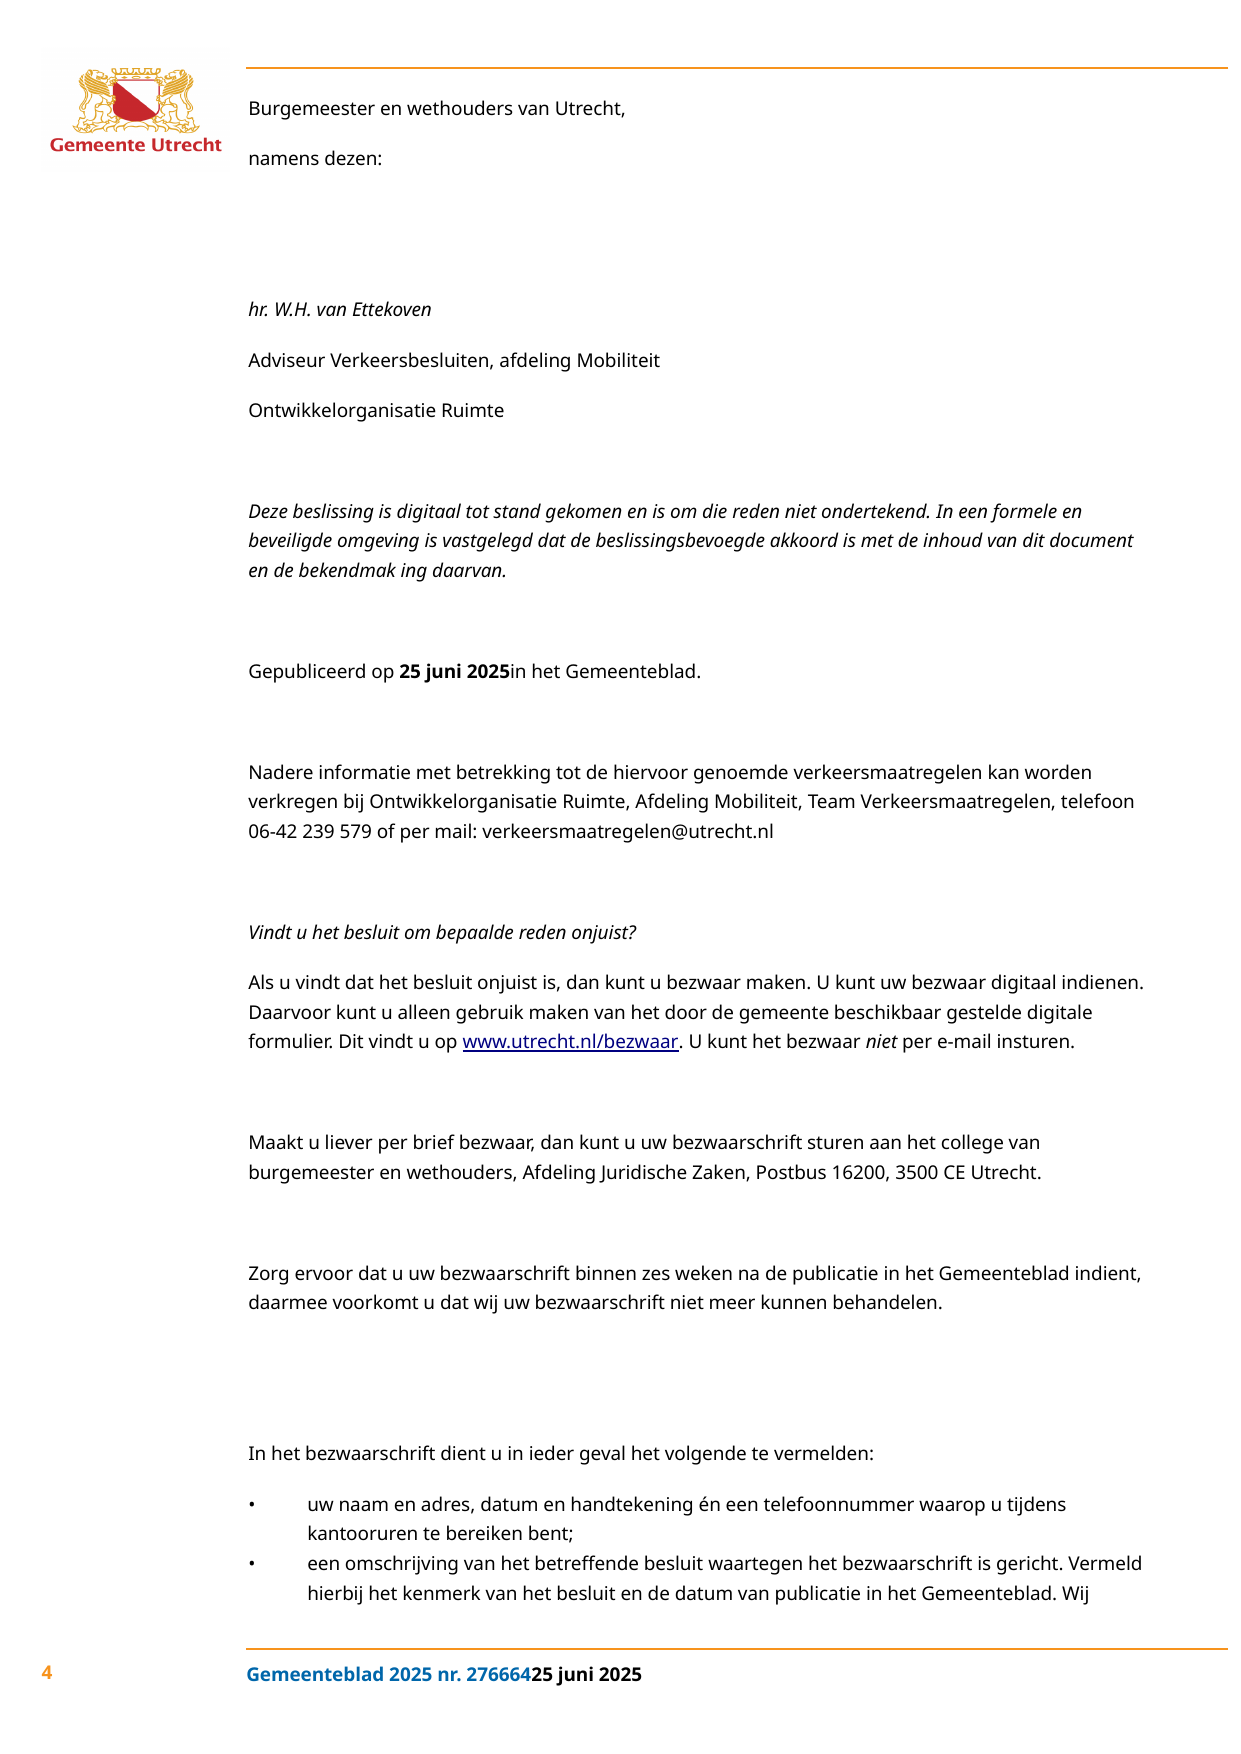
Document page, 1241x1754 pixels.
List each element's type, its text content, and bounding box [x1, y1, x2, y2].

text Burgemeester en wethouders van Utrecht, [248, 95, 1152, 121]
text Deze beslissing is digitaal tot stand gekomen en is om die reden niet ondertekend. In een formele en beveiligde omgeving is vastgelegd dat de beslissingsbevoegde akkoord is met de inhoud van dit document en de bekendmak ing daarvan. [248, 498, 1152, 583]
text Adviseur Verkeersbesluiten, afdeling Mobiliteit [248, 347, 1152, 373]
text Vindt u het besluit om bepaalde reden onjuist? [248, 919, 1152, 945]
text In het bezwaarschrift dient u in ieder geval het volgende te vermelden: [248, 1441, 1152, 1466]
list een omschrijving van het betreffende besluit waartegen het bezwaarschrift is gericht. Vermeld hierbij het kenmerk van het besluit en de datum van publicatie in het Gemeenteblad. Wij [248, 1550, 1152, 1606]
text Als u vindt dat het besluit onjuist is, dan kunt u bezwaar maken. U kunt uw bezwaar digitaal indienen. Daarvoor kunt u alleen gebruik maken van het door de gemeente beschikbaar gestelde digitale formulier. Dit vindt u op www.utrecht.nl/bezwaar. U kunt het bezwaar niet per e-mail insturen. [248, 969, 1152, 1054]
text Gepubliceerd op 25 juni 2025in het Gemeenteblad. [248, 658, 1152, 684]
picture [41, 47, 231, 172]
list uw naam en adres, datum en handtekening én een telefoonnummer waarop u tijdens kantooruren te bereiken bent; [248, 1491, 1152, 1546]
text Ontwikkelorganisatie Ruimte [248, 397, 1152, 423]
text namens dezen: [248, 145, 1152, 171]
text Zorg ervoor dat u uw bezwaarschrift binnen zes weken na de publicatie in het Gemeenteblad indient, daarmee voorkomt u dat wij uw bezwaarschrift niet meer kunnen behandelen. [248, 1260, 1152, 1315]
text Maakt u liever per brief bezwaar, dan kunt u uw bezwaarschrift sturen aan het college van burgemeester en wethouders, Afdeling Juridische Zaken, Postbus 16200, 3500 CE Utrecht. [248, 1129, 1152, 1185]
text hr. W.H. van Ettekoven [248, 296, 1152, 322]
text Nadere informatie met betrekking tot de hiervoor genoemde verkeersmaatregelen kan worden verkregen bij Ontwikkelorganisatie Ruimte, Afdeling Mobiliteit, Team Verkeersmaatregelen, telefoon 06-42 239 579 of per mail: verkeersmaatregelen@utrecht.nl [248, 759, 1152, 844]
